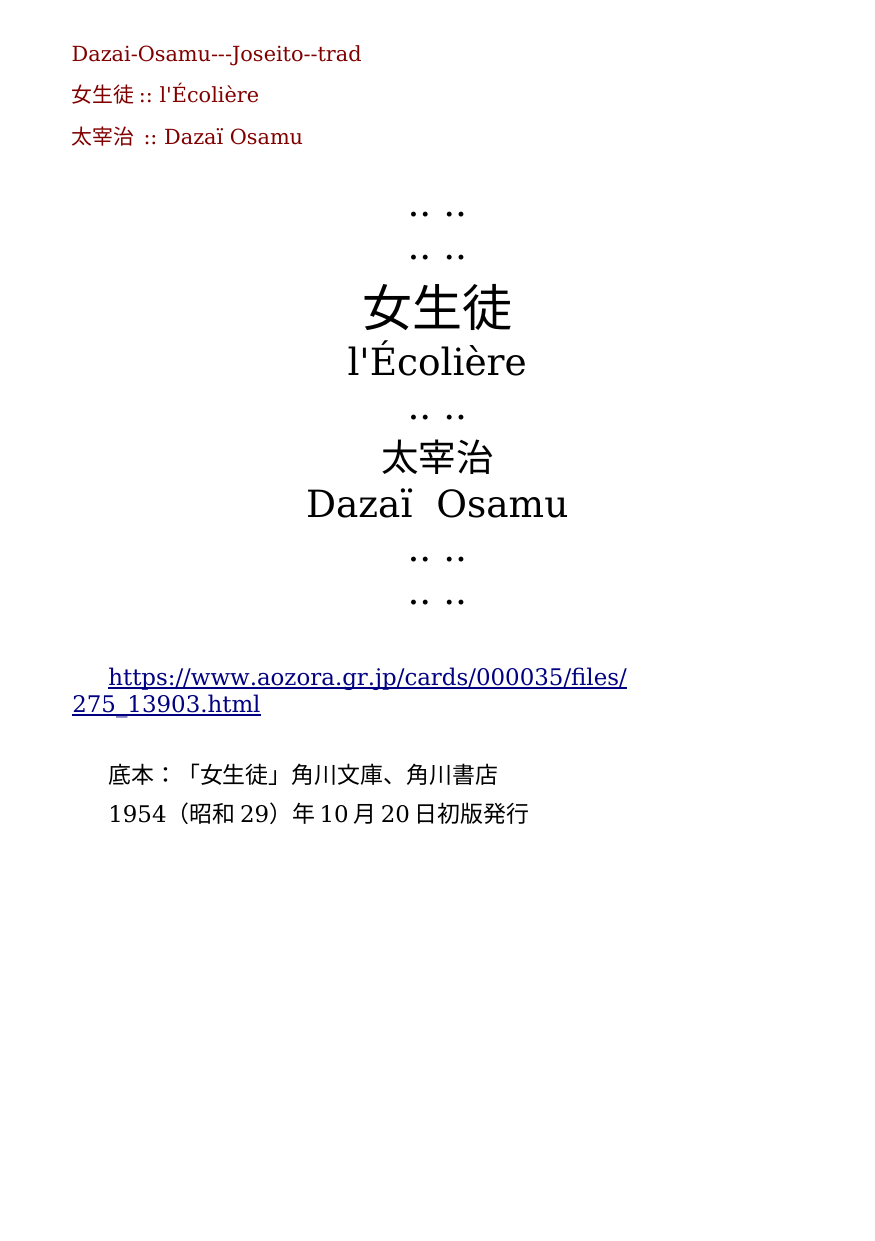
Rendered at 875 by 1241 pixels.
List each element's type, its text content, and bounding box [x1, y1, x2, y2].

text 女生徒 :: l'Écolière [71, 78, 803, 108]
text Dazai-Osamu---Joseito--trad [71, 42, 803, 66]
text 底本：「女生徒」角川文庫、角川書店 [72, 756, 802, 790]
text https://www.aozora.gr.jp/cards/000035/files/275_13903.html [72, 664, 802, 718]
subtitle .. .. .. .. 女生徒 l'Écolière .. .. 太宰治 Dazaï Osamu .. .. .. .. [36, 181, 838, 613]
text 1954（昭和29）年10月20日初版発行 [72, 796, 802, 829]
text 太宰治 :: Dazaï Osamu [71, 120, 803, 150]
